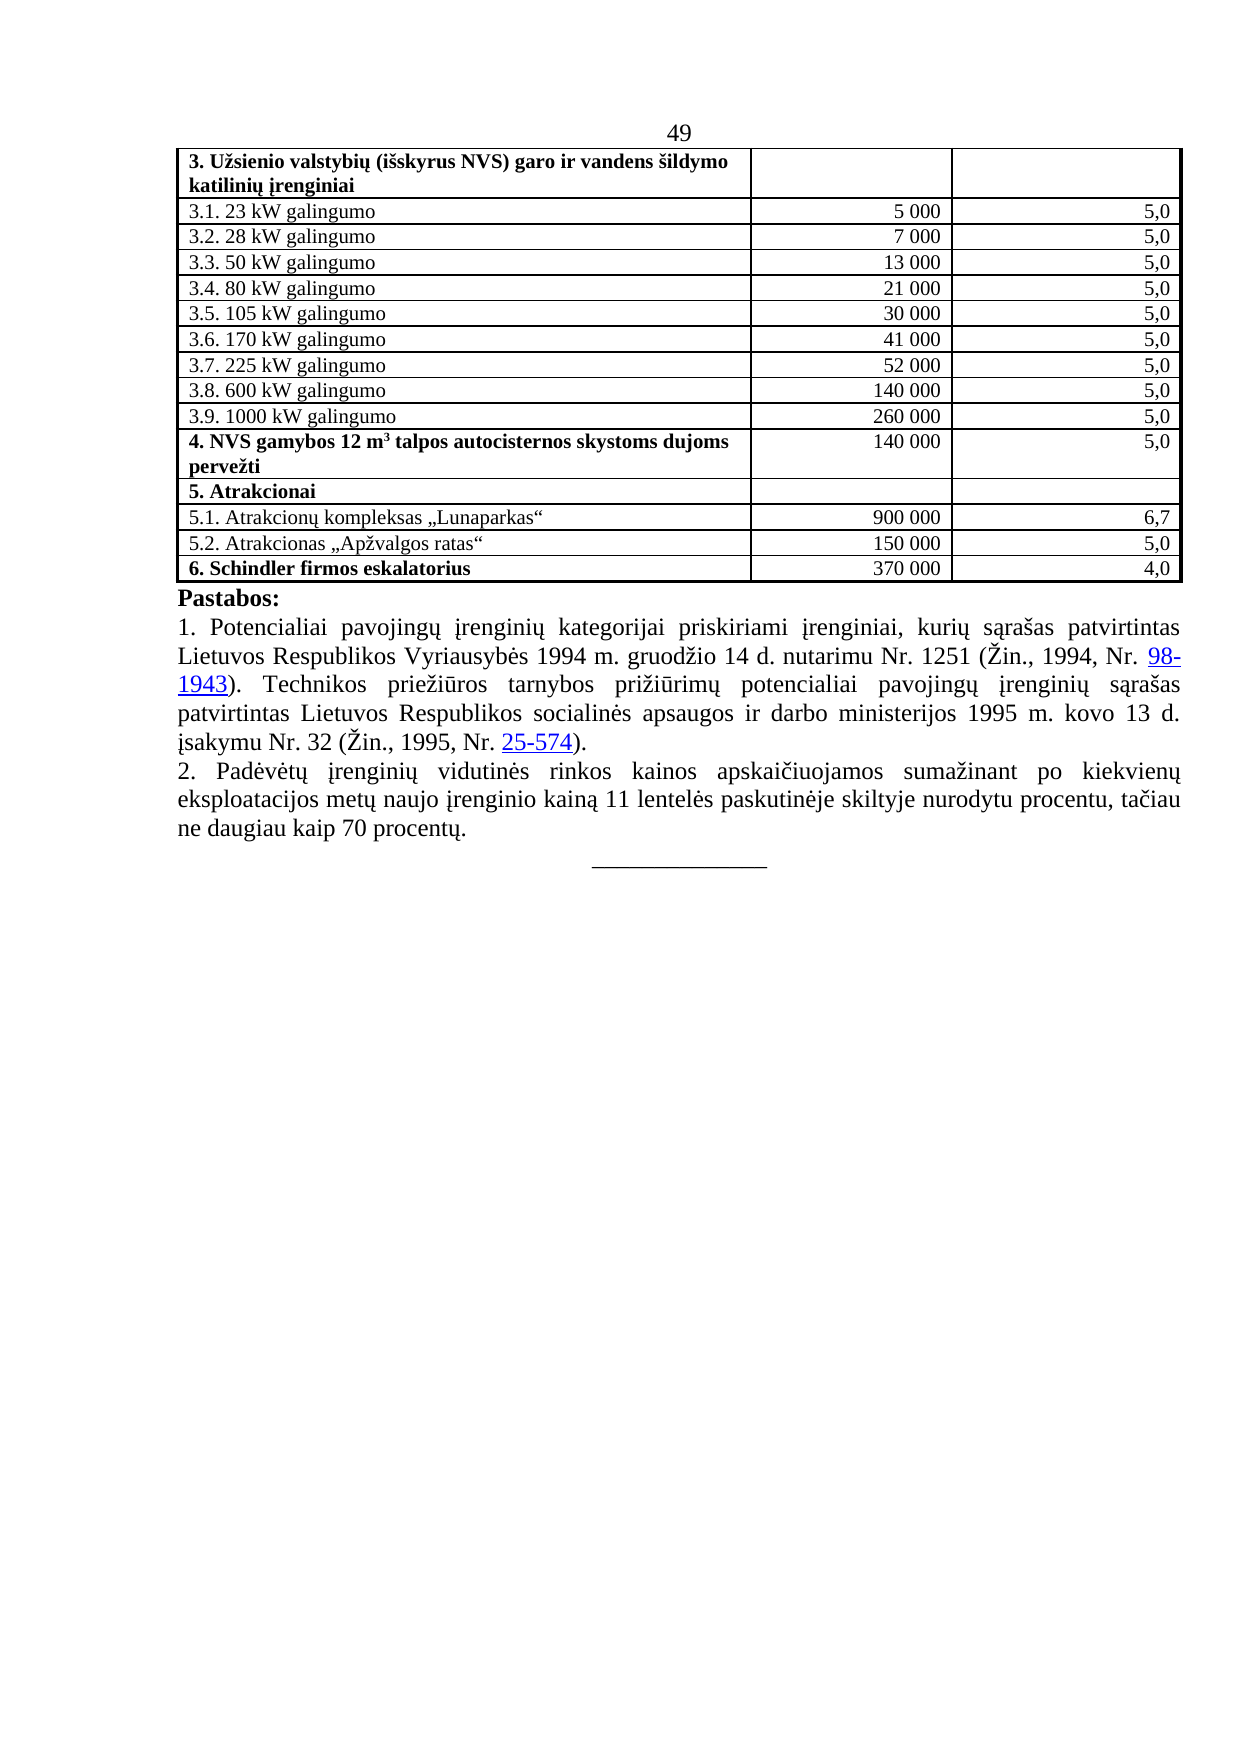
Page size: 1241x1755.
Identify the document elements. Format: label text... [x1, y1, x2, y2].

table_cell 3.4. 80 kW galingumo [179, 276, 750, 300]
table_cell 52 000 [752, 353, 951, 377]
table_cell 41 000 [752, 327, 951, 351]
table_cell 5,0 [953, 378, 1179, 402]
table_cell 5,0 [953, 225, 1179, 248]
table_cell 5,0 [953, 404, 1179, 428]
table_cell [953, 149, 1179, 197]
table_cell [752, 149, 951, 197]
table_cell 5.2. Atrakcionas „Apžvalgos ratas“ [179, 531, 750, 554]
table_cell 5,0 [953, 250, 1179, 274]
table_cell 3.6. 170 kW galingumo [179, 327, 750, 351]
text ______________ [177, 842, 1181, 871]
table_cell 5. Atrakcionai [179, 479, 750, 503]
table_cell 3. Užsienio valstybių (išskyrus NVS) garo ir vandens šildymo katilinių įrenginiai [179, 149, 750, 197]
table_cell 5.1. Atrakcionų kompleksas „Lunaparkas“ [179, 505, 750, 529]
table_cell 5,0 [953, 301, 1179, 325]
table_cell 5,0 [953, 327, 1179, 351]
table_cell 7 000 [752, 225, 951, 248]
table_cell 5 000 [752, 199, 951, 223]
table_cell 5,0 [953, 199, 1179, 223]
table_cell 5,0 [953, 531, 1179, 554]
table_cell 3.7. 225 kW galingumo [179, 353, 750, 377]
table_cell 3.9. 1000 kW galingumo [179, 404, 750, 428]
table_cell 5,0 [953, 430, 1179, 478]
text 2. Padėvėtų įrenginių vidutinės rinkos kainos apskaičiuojamos sumažinant po kiekvienų eksploatacijos metų naujo įrenginio kainą 11 lentelės paskutinėje skiltyje nurodytu procentu, tačiau ne daugiau kaip 70 procentų. [177, 756, 1181, 842]
table_cell 30 000 [752, 301, 951, 325]
table_cell 370 000 [752, 556, 951, 580]
text Pastabos: [177, 583, 1181, 612]
table_cell 3.2. 28 kW galingumo [179, 225, 750, 248]
table_cell [953, 479, 1179, 503]
table_cell [752, 479, 951, 503]
table_cell 900 000 [752, 505, 951, 529]
table_cell 4. NVS gamybos 12 m3 talpos autocisternos skystoms dujoms pervežti [179, 430, 750, 478]
table_cell 6,7 [953, 505, 1179, 529]
table_cell 3.3. 50 kW galingumo [179, 250, 750, 274]
table_cell 6. Schindler firmos eskalatorius [179, 556, 750, 580]
table_cell 3.1. 23 kW galingumo [179, 199, 750, 223]
table_cell 13 000 [752, 250, 951, 274]
table_cell 140 000 [752, 430, 951, 478]
table_cell 21 000 [752, 276, 951, 300]
text 1. Potencialiai pavojingų įrenginių kategorijai priskiriami įrenginiai, kurių sąrašas patvirtintas Lietuvos Respublikos Vyriausybės 1994 m. gruodžio 14 d. nutarimu Nr. 1251 (Žin., 1994, Nr. 98-1943). Technikos priežiūros tarnybos prižiūrimų potencialiai pavojingų įrenginių sąrašas patvirtintas Lietuvos Respublikos socialinės apsaugos ir darbo ministerijos 1995 m. kovo 13 d. įsakymu Nr. 32 (Žin., 1995, Nr. 25-574). [177, 612, 1181, 756]
table_cell 140 000 [752, 378, 951, 402]
table_cell 5,0 [953, 276, 1179, 300]
table_cell 260 000 [752, 404, 951, 428]
table_cell 5,0 [953, 353, 1179, 377]
table_cell 150 000 [752, 531, 951, 554]
table_cell 3.5. 105 kW galingumo [179, 301, 750, 325]
table_cell 3.8. 600 kW galingumo [179, 378, 750, 402]
table_cell 4,0 [953, 556, 1179, 580]
